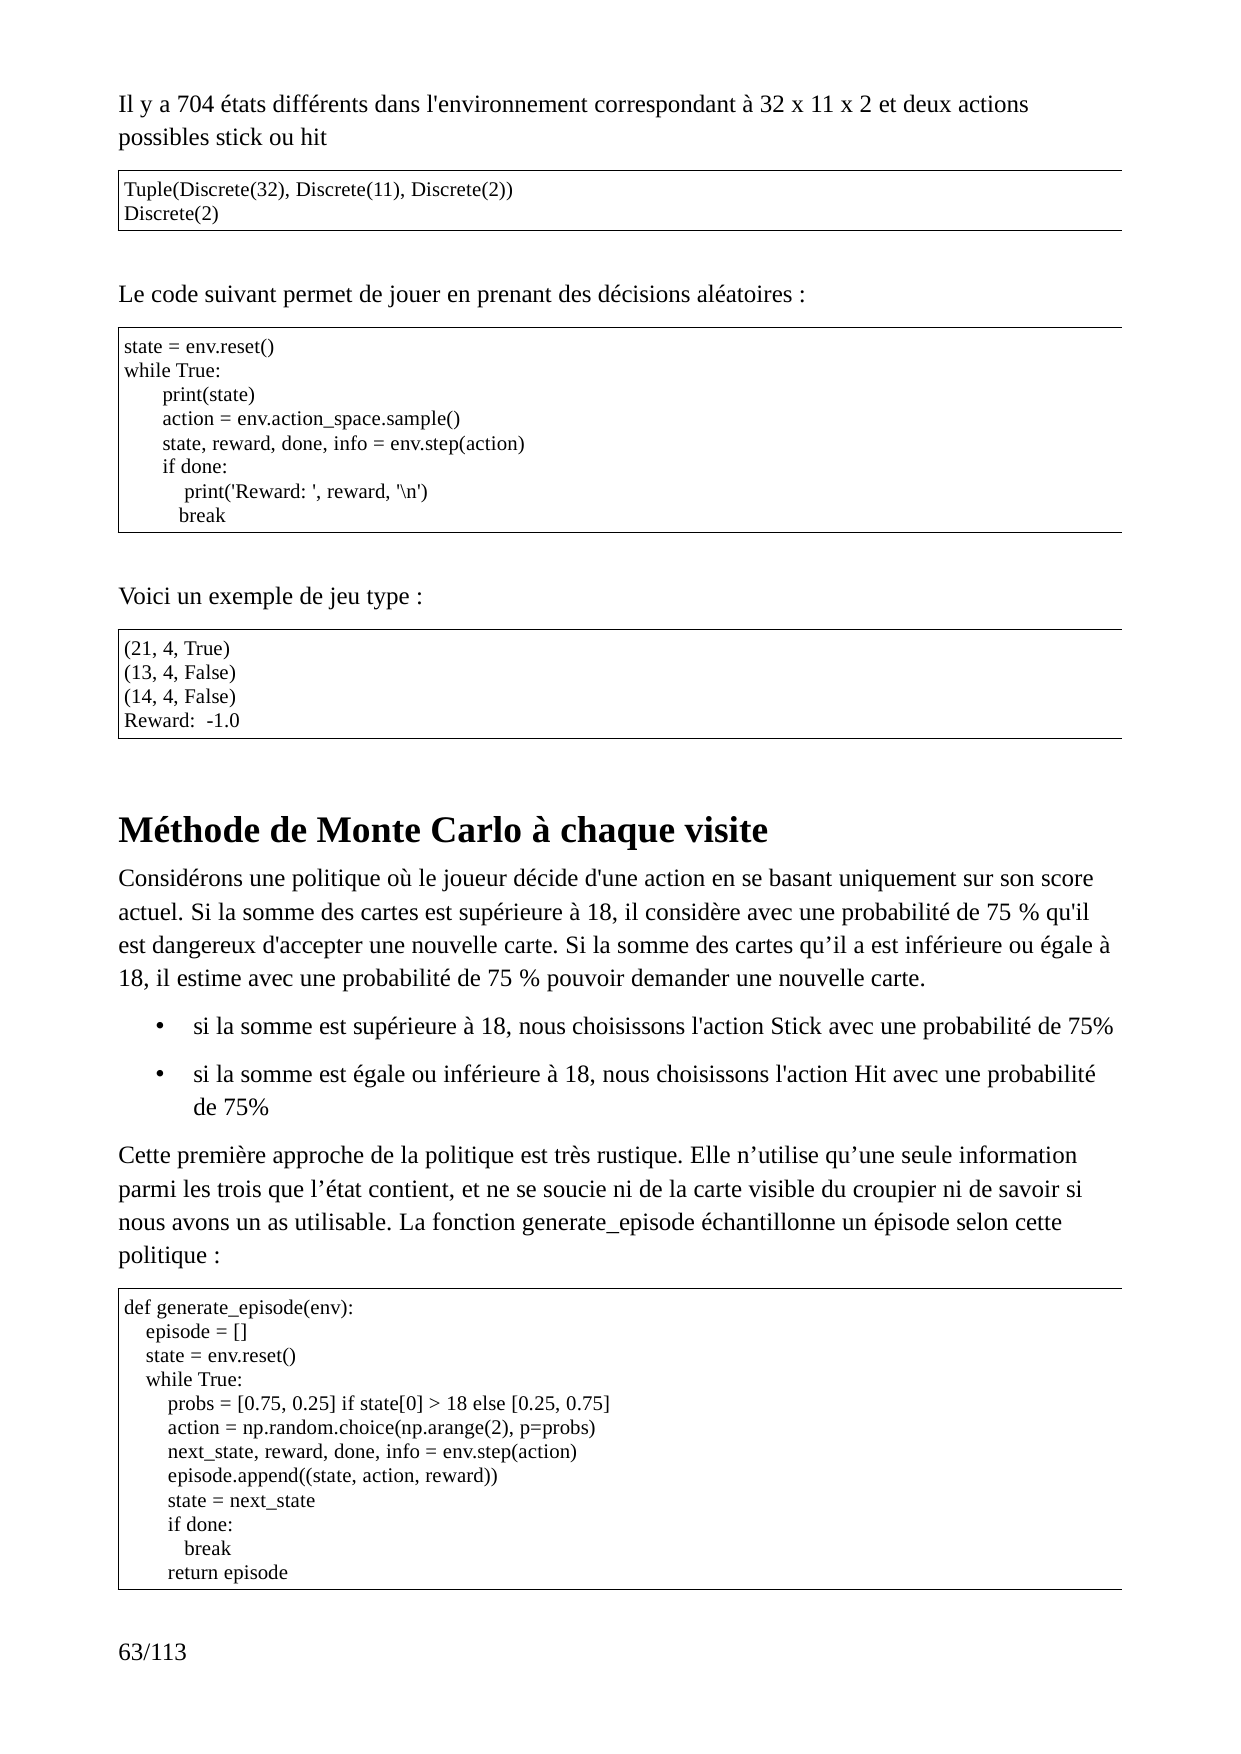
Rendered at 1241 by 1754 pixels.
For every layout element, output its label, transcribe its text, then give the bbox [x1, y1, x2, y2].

table_header Tuple(Discrete(32), Discrete(11), Discrete(2)) Discrete(2) [119, 171, 1122, 230]
text Considérons une politique où le joueur décide d'une action en se basant uniquement sur son score actuel. Si la somme des cartes est supérieure à 18, il considère avec une probabilité de 75 % qu'il est dangereux d'accepter une nouvelle carte. Si la somme des cartes qu’il a est inférieure ou égale à 18, il estime avec une probabilité de 75 % pouvoir demander une nouvelle carte. [118, 863, 1122, 992]
text Le code suivant permet de jouer en prenant des décisions aléatoires : [118, 279, 1122, 308]
text Il y a 704 états différents dans l'environnement correspondant à 32 x 11 x 2 et deux actions possibles stick ou hit [118, 88, 1122, 151]
text Cette première approche de la politique est très rustique. Elle n’utilise qu’une seule information parmi les trois que l’état contient, et ne se soucie ni de la carte visible du croupier ni de savoir si nous avons un as utilisable. La fonction generate_episode échantillonne un épisode selon cette politique : [118, 1140, 1122, 1269]
table_header state = env.reset() while True: print(state) action = env.action_space.sample() state, reward, done, info = env.step(action) if done: print('Reward: ', reward, '\n') break [119, 328, 1122, 532]
list si la somme est supérieure à 18, nous choisissons l'action Stick avec une probabilité de 75% [156, 1011, 1122, 1040]
text Voici un exemple de jeu type : [118, 581, 1122, 610]
list si la somme est égale ou inférieure à 18, nous choisissons l'action Hit avec une probabilité de 75% [156, 1059, 1122, 1121]
table_header (21, 4, True) (13, 4, False) (14, 4, False) Reward: -1.0 [119, 630, 1122, 738]
subtitle Méthode de Monte Carlo à chaque visite [118, 808, 1122, 851]
table_header def generate_episode(env): episode = [] state = env.reset() while True: probs = [0.75, 0.25] if state[0] > 18 else [0.25, 0.75] action = np.random.choice(np.arange(2), p=probs) next_state, reward, done, info = env.step(action) episode.append((state, action, reward)) state = next_state if done: break return episode [119, 1289, 1122, 1589]
